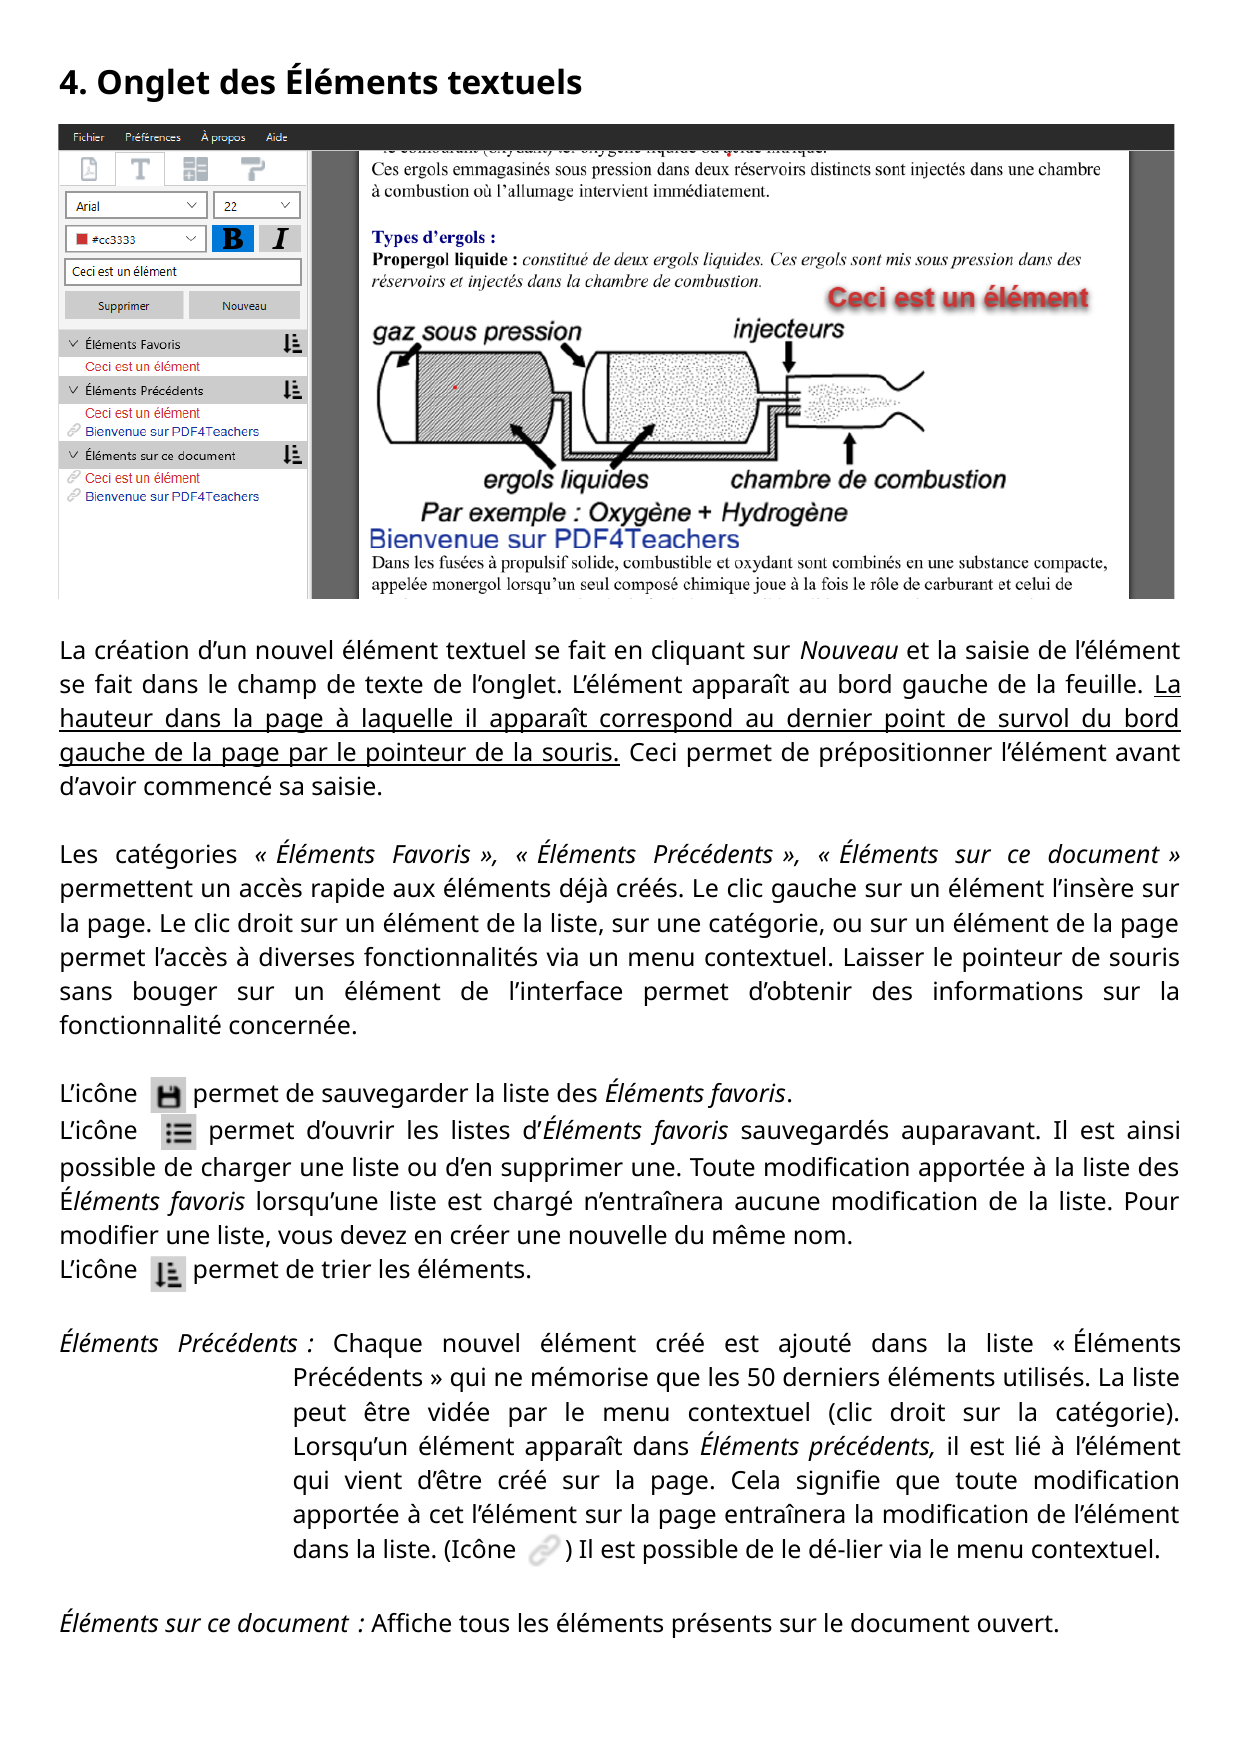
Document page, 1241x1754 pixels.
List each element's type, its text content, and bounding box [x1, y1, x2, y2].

text 4. Onglet des Éléments textuels [59, 59, 1181, 104]
text L’icône permet d’ouvrir les listes d’Éléments favoris sauvegardés auparavant. Il est ainsi possible de charger une liste ou d’en supprimer une. Toute modification apportée à la liste des Éléments favoris lorsqu’une liste est chargé n’entraînera aucune modification de la liste. Pour modifier une liste, vous devez en créer une nouvelle du même nom. [59, 1113, 1181, 1252]
text L’icône permet de trier les éléments. [59, 1252, 1181, 1292]
text Éléments sur ce document : Affiche tous les éléments présents sur le document ouvert. [59, 1605, 1181, 1639]
text Les catégories « Éléments Favoris », « Éléments Précédents », « Éléments sur ce document » permettent un accès rapide aux éléments déjà créés. Le clic gauche sur un élément l’insère sur la page. Le clic droit sur un élément de la liste, sur une catégorie, ou sur un élément de la page permet l’accès à diverses fonctionnalités via un menu contextuel. Laisser le pointeur de souris sans bouger sur un élément de l’interface permet d’obtenir des informations sur la fonctionnalité concernée. [59, 837, 1181, 1041]
text Éléments Précédents : Chaque nouvel élément créé est ajouté dans la liste « Éléments Précédents » qui ne mémorise que les 50 derniers éléments utilisés. La liste peut être vidée par le menu contextuel (clic droit sur la catégorie). Lorsqu’un élément apparaît dans Éléments précédents, il est lié à l’élément qui vient d’être créé sur la page. Cela signifie que toute modification apportée à cet l’élément sur la page entraînera la modification de l’élément dans la liste. (Icône ) Il est possible de le dé-lier via le menu contextuel. [59, 1326, 1181, 1571]
picture [161, 1114, 197, 1150]
picture [150, 1256, 187, 1292]
picture [522, 1530, 565, 1572]
text gauche de la page par le pointeur de la souris. Ceci permet de prépositionner l’élément avant d’avoir commencé sa saisie. [59, 732, 1181, 803]
picture [150, 1077, 187, 1113]
text La création d’un nouvel élément textuel se fait en cliquant sur Nouveau et la saisie de l’élément se fait dans le champ de texte de l’onglet. L’élément apparaît au bord gauche de la feuille. La hauteur dans la page à laquelle il apparaît correspond au dernier point de survol du bord [59, 633, 1181, 730]
text L’icône permet de sauvegarder la liste des Éléments favoris. [59, 1076, 1181, 1113]
picture [58, 124, 1175, 599]
